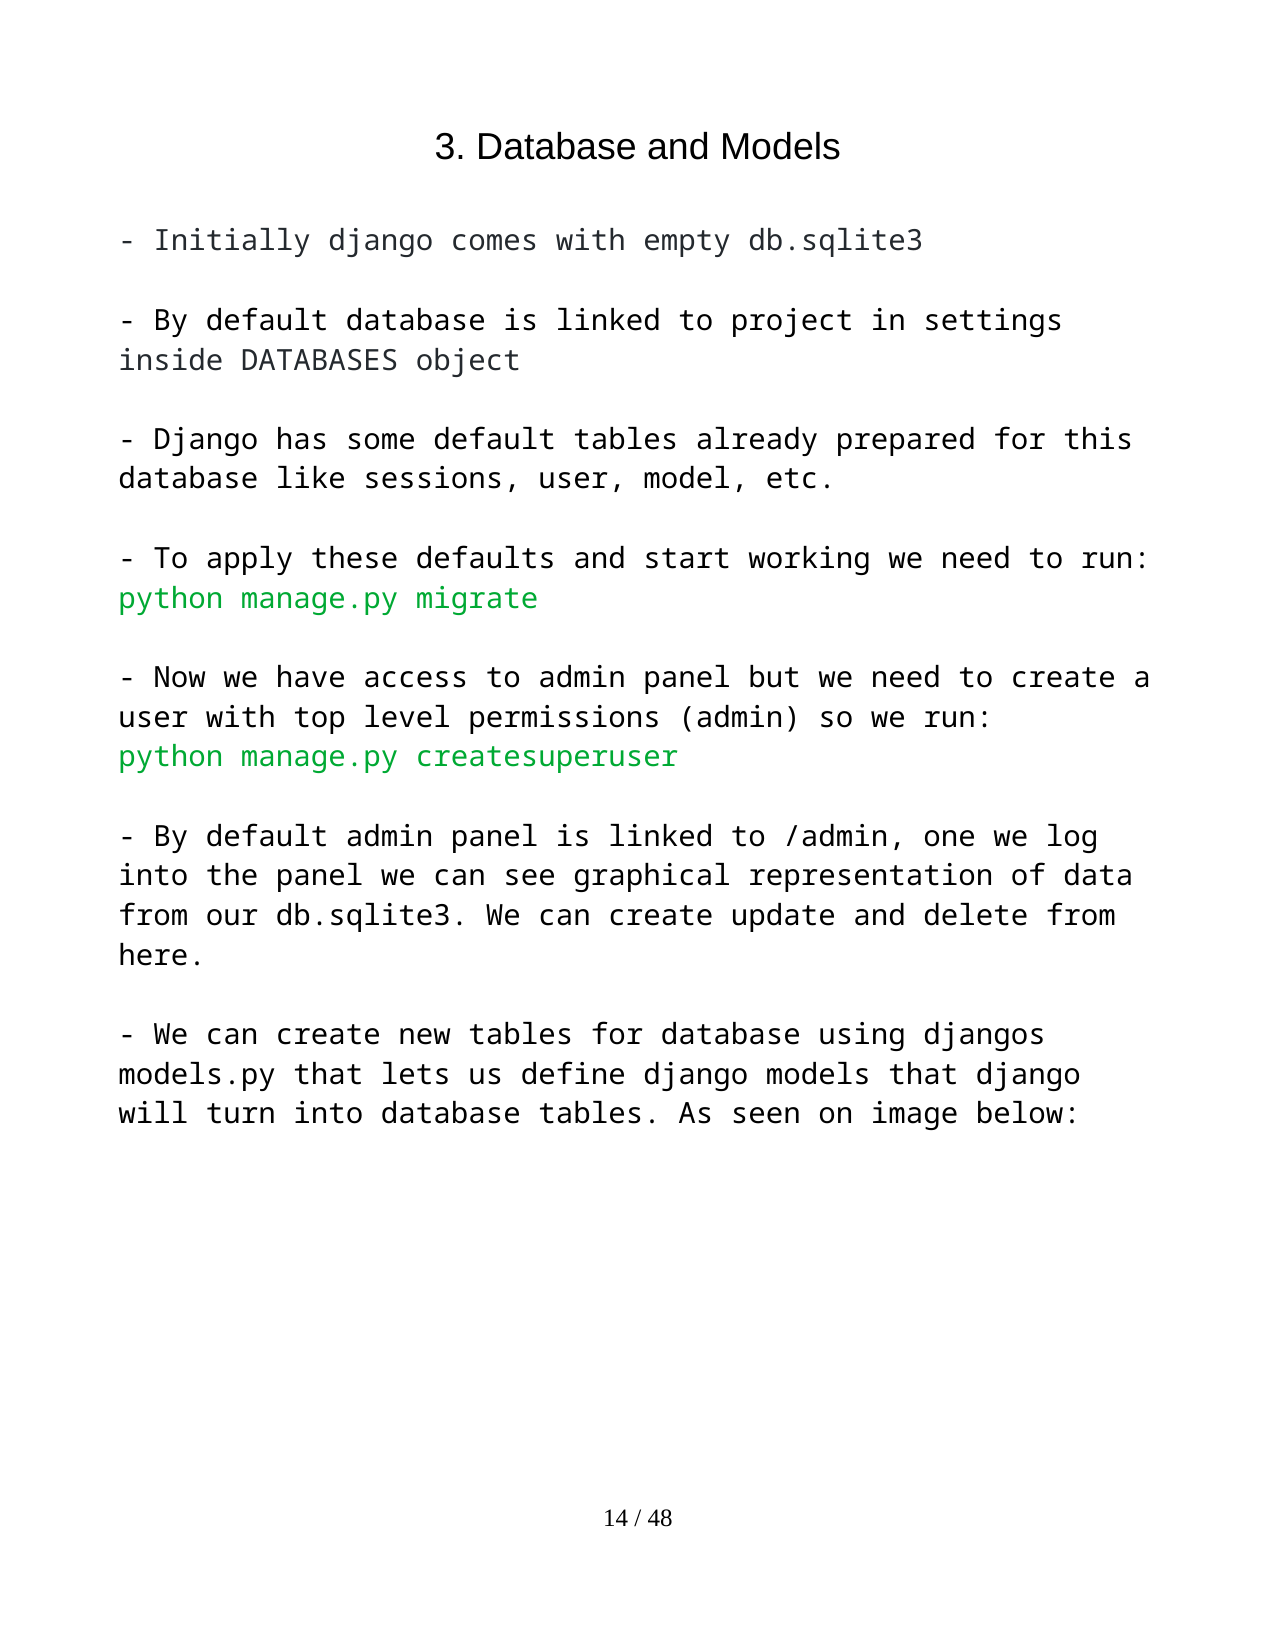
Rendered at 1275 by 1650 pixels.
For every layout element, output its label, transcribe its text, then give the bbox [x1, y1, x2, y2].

text - By default database is linked to project in settings inside DATABASES object [118, 299, 1157, 378]
text python manage.py migrate [118, 577, 1157, 617]
text - By default admin panel is linked to /admin, one we log into the panel we can see graphical representation of data from our db.sqlite3. We can create update and delete from here. [118, 815, 1157, 974]
text python manage.py createsuperuser [118, 736, 1157, 775]
text - We can create new tables for database using djangos models.py that lets us define django models that django will turn into database tables. As seen on image below: [118, 1013, 1157, 1132]
text - Django has some default tables already prepared for this database like sessions, user, model, etc. [118, 418, 1157, 497]
text - Initially django comes with empty db.sqlite3 [118, 220, 1157, 259]
subtitle 3. Database and Models [118, 124, 1157, 167]
text - To apply these defaults and start working we need to run: [118, 537, 1157, 577]
text - Now we have access to admin panel but we need to create a user with top level permissions (admin) so we run: [118, 656, 1157, 736]
